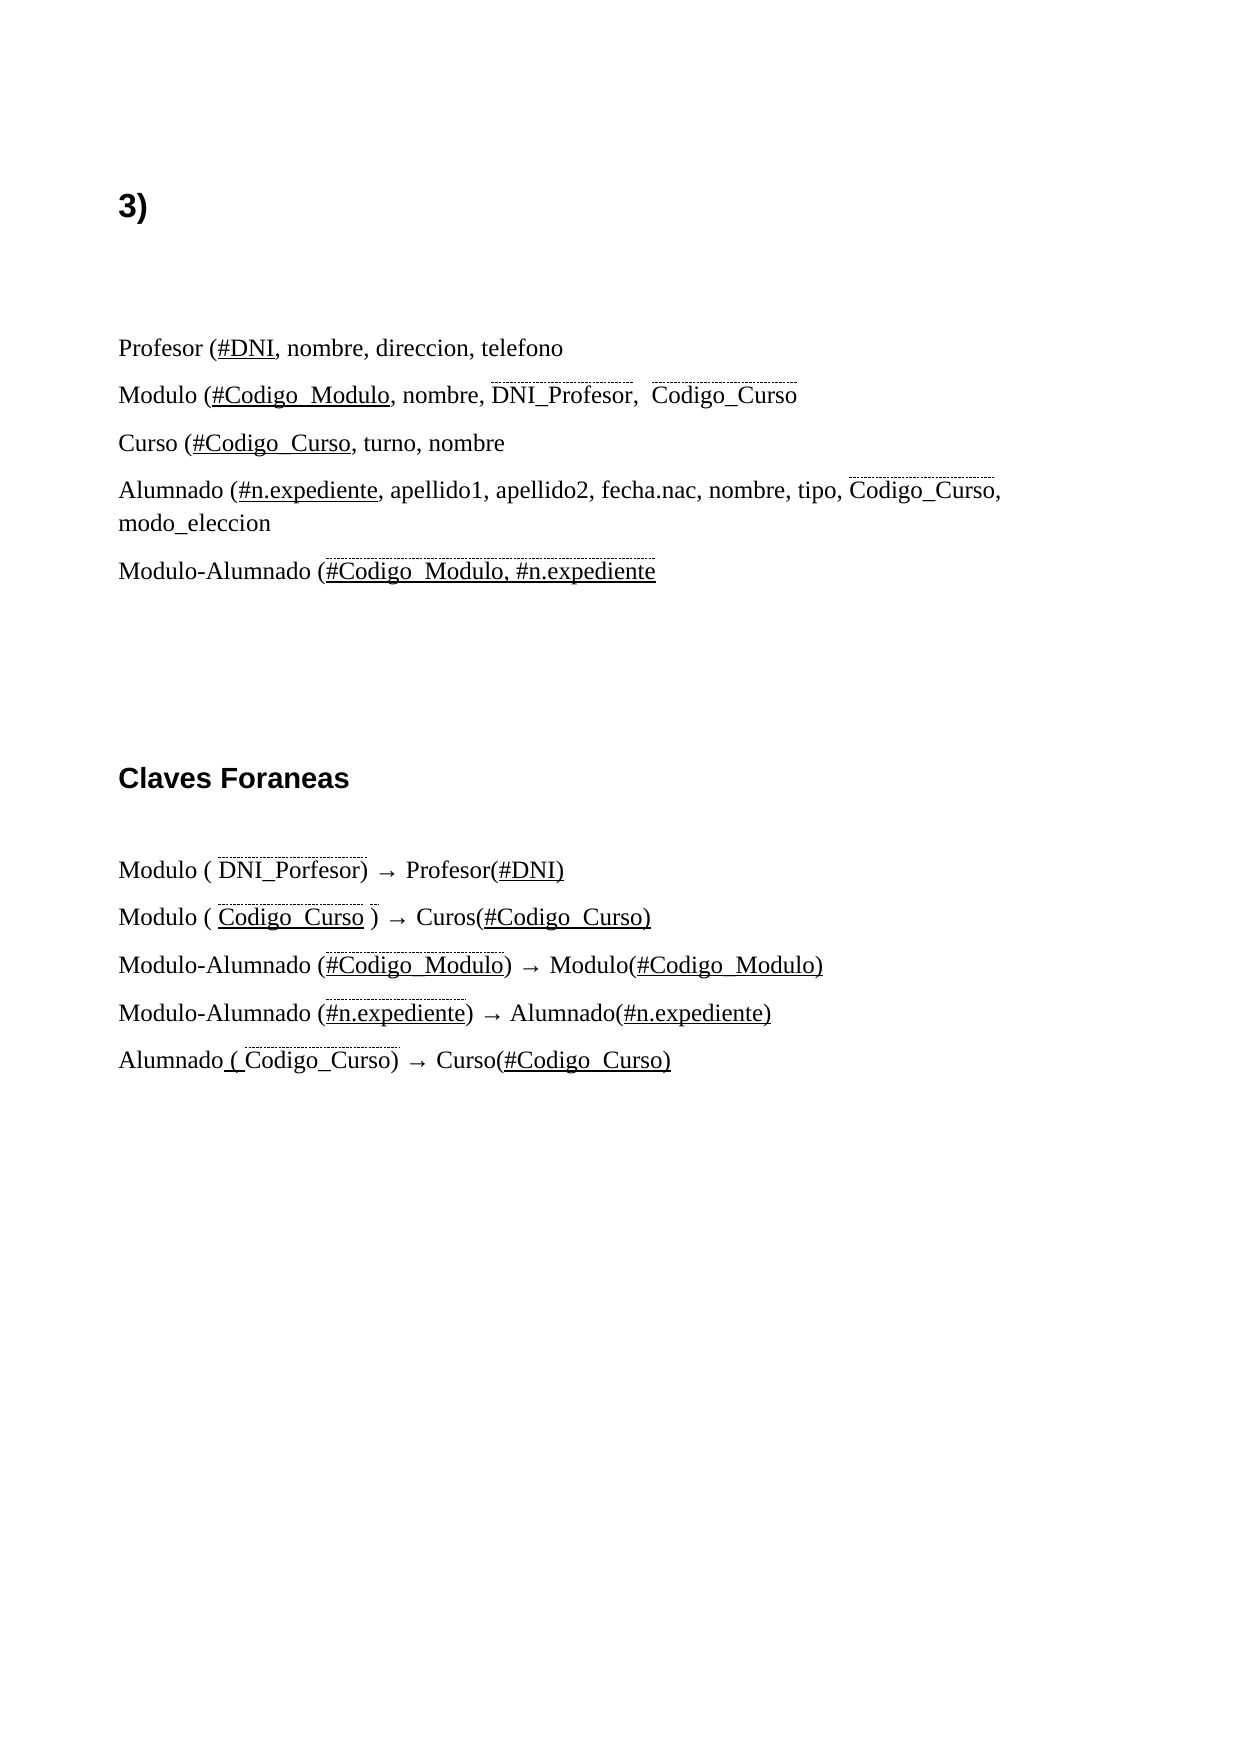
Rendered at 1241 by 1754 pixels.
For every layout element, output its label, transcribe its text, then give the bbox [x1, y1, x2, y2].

text Curso (#Codigo_Curso, turno, nombre [118, 428, 1122, 457]
text Modulo-Alumnado (#Codigo_Modulo, #n.expediente [118, 556, 1122, 585]
text Modulo ( Codigo_Curso ) → Curos(#Codigo_Curso) [118, 902, 1122, 931]
text Profesor (#DNI, nombre, direccion, telefono [118, 333, 1122, 361]
subtitle Claves Foraneas [118, 761, 1122, 795]
text Modulo (#Codigo_Modulo, nombre, DNI_Profesor, Codigo_Curso [118, 380, 1122, 409]
text Alumnado (#n.expediente, apellido1, apellido2, fecha.nac, nombre, tipo, Codigo_Curso, modo_eleccion [118, 476, 1122, 537]
text Modulo-Alumnado (#Codigo_Modulo) → Modulo(#Codigo_Modulo) [118, 950, 1122, 979]
text Alumnado ( Codigo_Curso) → Curso(#Codigo_Curso) [118, 1045, 1122, 1140]
text Modulo-Alumnado (#n.expediente) → Alumnado(#n.expediente) [118, 998, 1122, 1026]
subtitle 3) [118, 187, 1122, 225]
text Modulo ( DNI_Porfesor) → Profesor(#DNI) [118, 855, 1122, 883]
